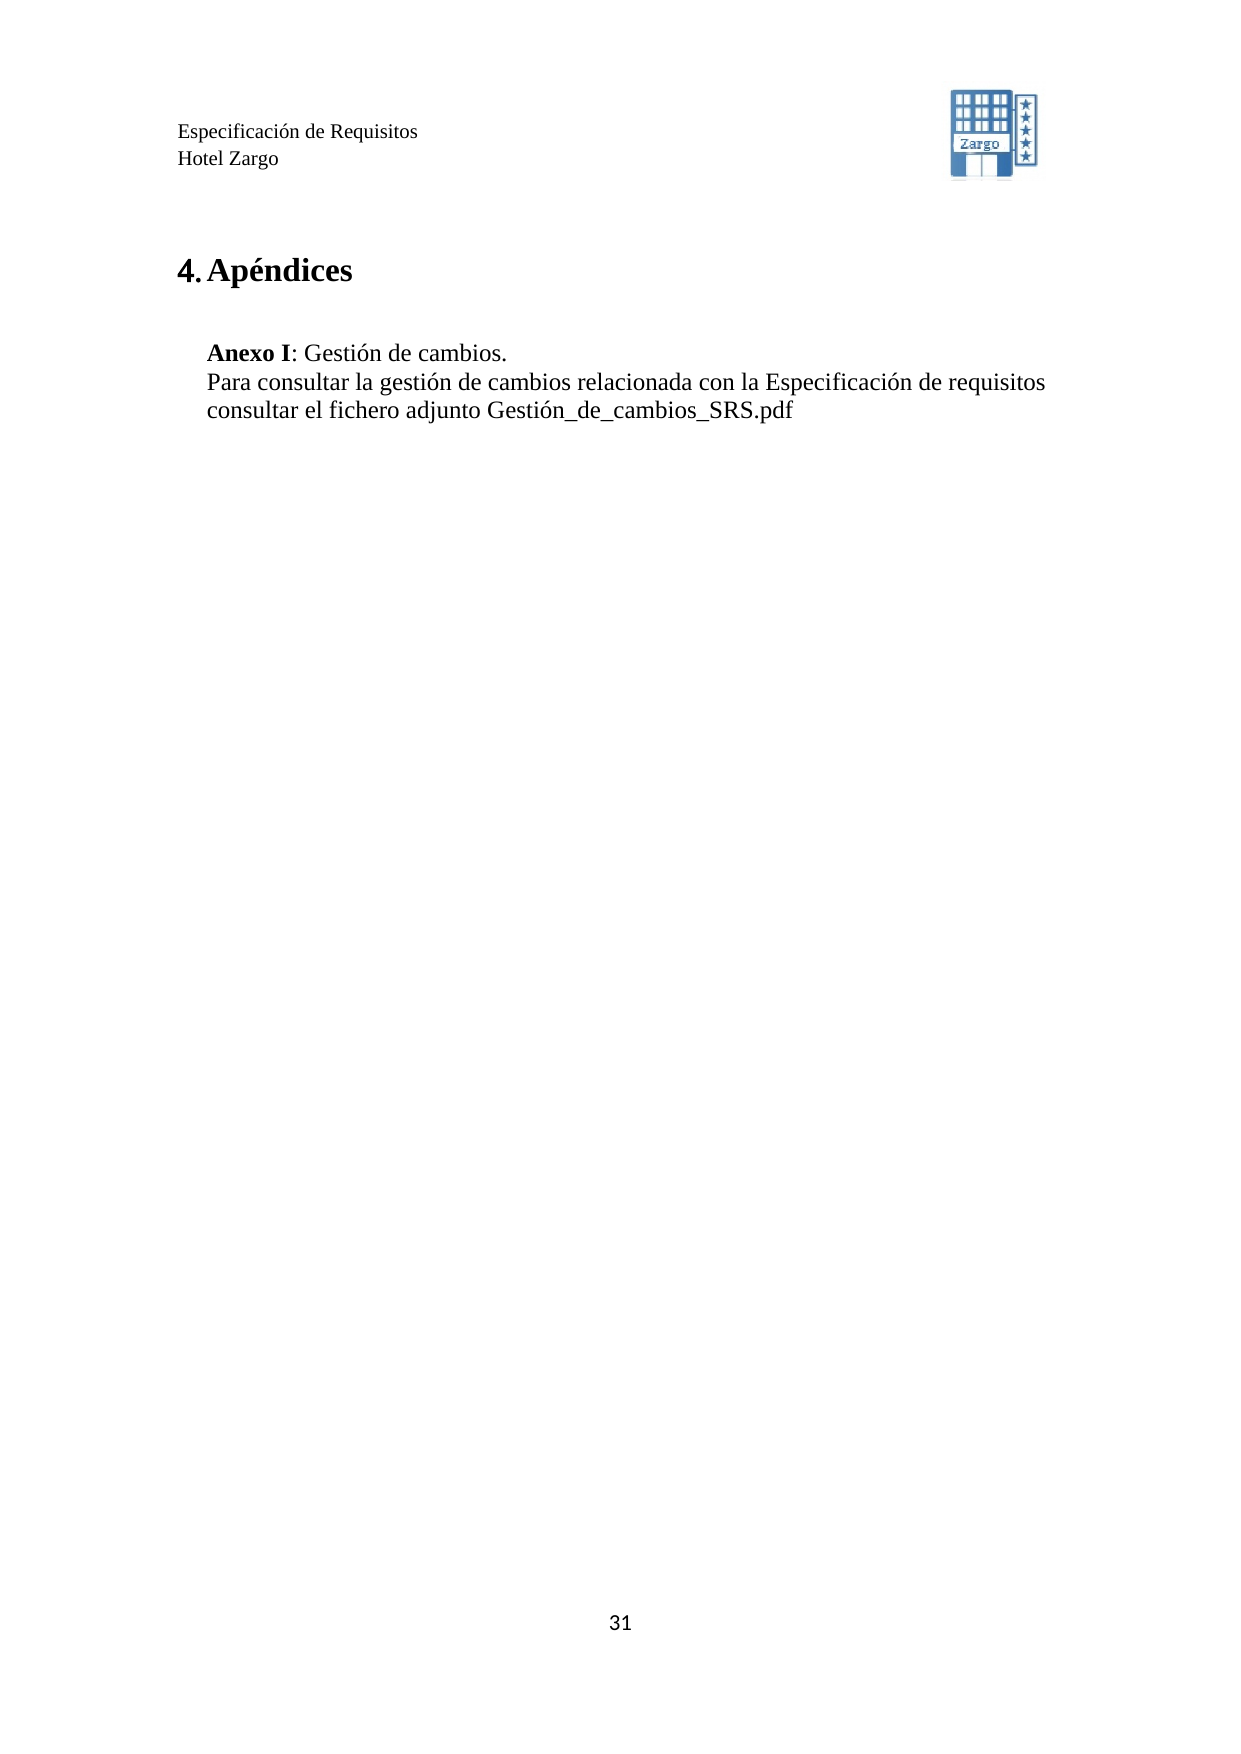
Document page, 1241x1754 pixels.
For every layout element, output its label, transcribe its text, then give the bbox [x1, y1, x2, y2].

picture [941, 81, 1046, 181]
list Apéndices [177, 250, 1063, 288]
text Anexo I: Gestión de cambios. Para consultar la gestión de cambios relacionada con la Especificación de requisitos consultar el fichero adjunto Gestión_de_cambios_SRS.pdf [207, 309, 1063, 424]
